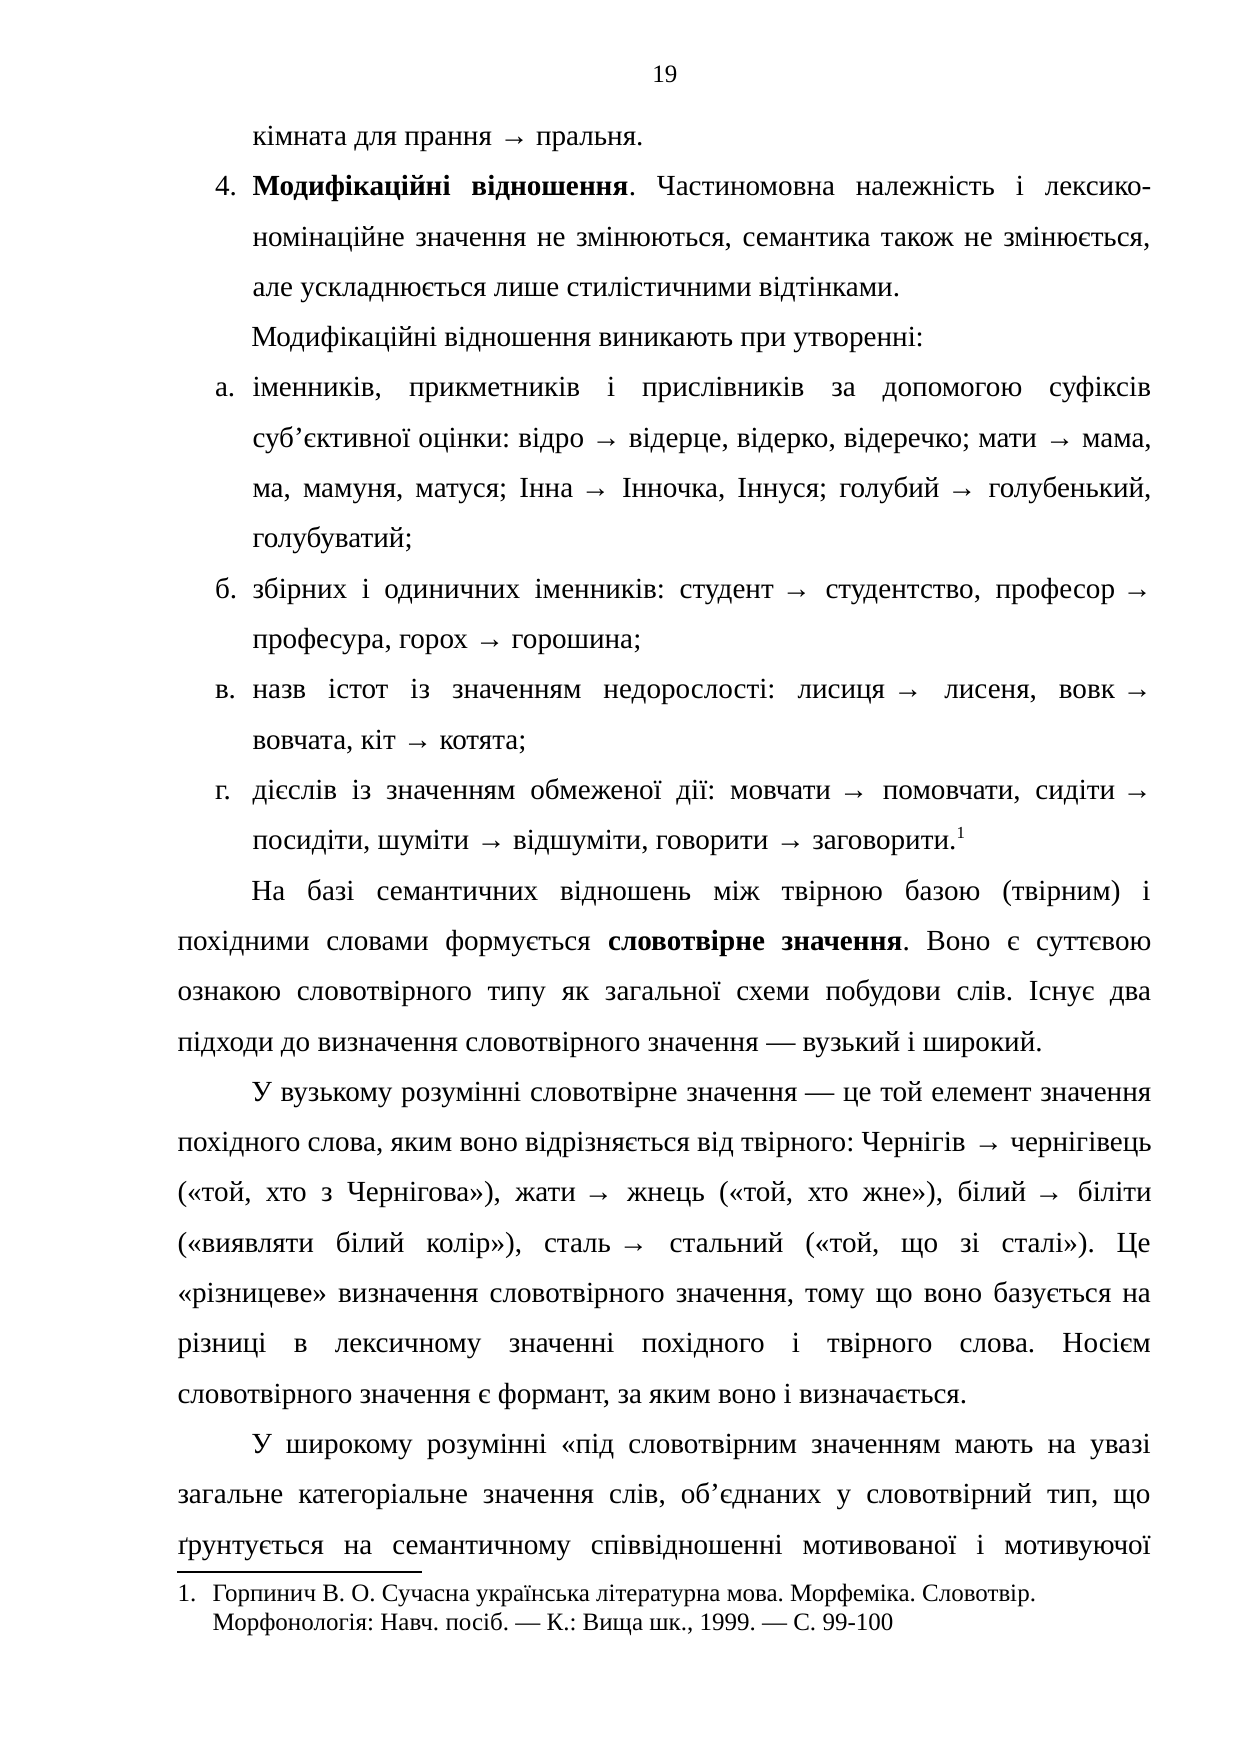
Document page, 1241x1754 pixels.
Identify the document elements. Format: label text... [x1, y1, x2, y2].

text У широкому розумінні «під словотвірним значенням мають на увазі загальне категоріальне значення слів, об’єднаних у словотвірний тип, що ґрунтується на семантичному співвідношенні мотивованої і мотивуючої [177, 1426, 1152, 1560]
list іменників, прикметників і прислівників за допомогою суфіксів суб’єктивної оцінки: відро → відерце, відерко, відеречко; мати → мама, ма, мамуня, матуся; Інна → Інночка, Іннуся; голубий → голубенький, голубуватий; [215, 369, 1152, 554]
list збірних і одиничних іменників: студент → студентство, професор → професура, горох → горошина; [215, 571, 1152, 655]
list Модифікаційні відношення. Частиномовна належність і лексико-номінаційне значення не змінюються, семантика також не змінюється, але ускладнюється лише стилістичними відтінками. [215, 168, 1152, 302]
text Модифікаційні відношення виникають при утворенні: [177, 319, 1152, 353]
text У вузькому розумінні словотвірне значення — це той елемент значення похідного слова, яким воно відрізняється від твірного: Чернігів → чернігівець («той, хто з Чернігова»), жати → жнець («той, хто жне»), білий → біліти («виявляти білий колір»), сталь → стальний («той, що зі сталі»). Це «різницеве» визначення словотвірного значення, тому що воно базується на різниці в лексичному значенні похідного і твірного слова. Носієм словотвірного значення є формант, за яким воно і визначається. [177, 1074, 1152, 1409]
list Горпинич В. О. Сучасна українська літературна мова. Морфеміка. Словотвір. Морфонологія: Навч. посіб. — К.: Вища шк., 1999. — С. 99‑100 [177, 1578, 1152, 1636]
text На базі семантичних відношень між твірною базою (твірним) і похідними словами формується словотвірне значення. Воно є суттєвою ознакою словотвірного типу як загальної схеми побудови слів. Існує два підходи до визначення словотвірного значення — вузький і широкий. [177, 873, 1152, 1057]
list дієслів із значенням обмеженої дії: мовчати → помовчати, сидіти → посидіти, шуміти → відшуміти, говорити → заговорити. [215, 772, 1152, 856]
list назв істот із значенням недорослості: лисиця → лисеня, вовк → вовчата, кіт → котята; [215, 671, 1152, 755]
list кімната для прання → пральня. [215, 118, 1152, 152]
